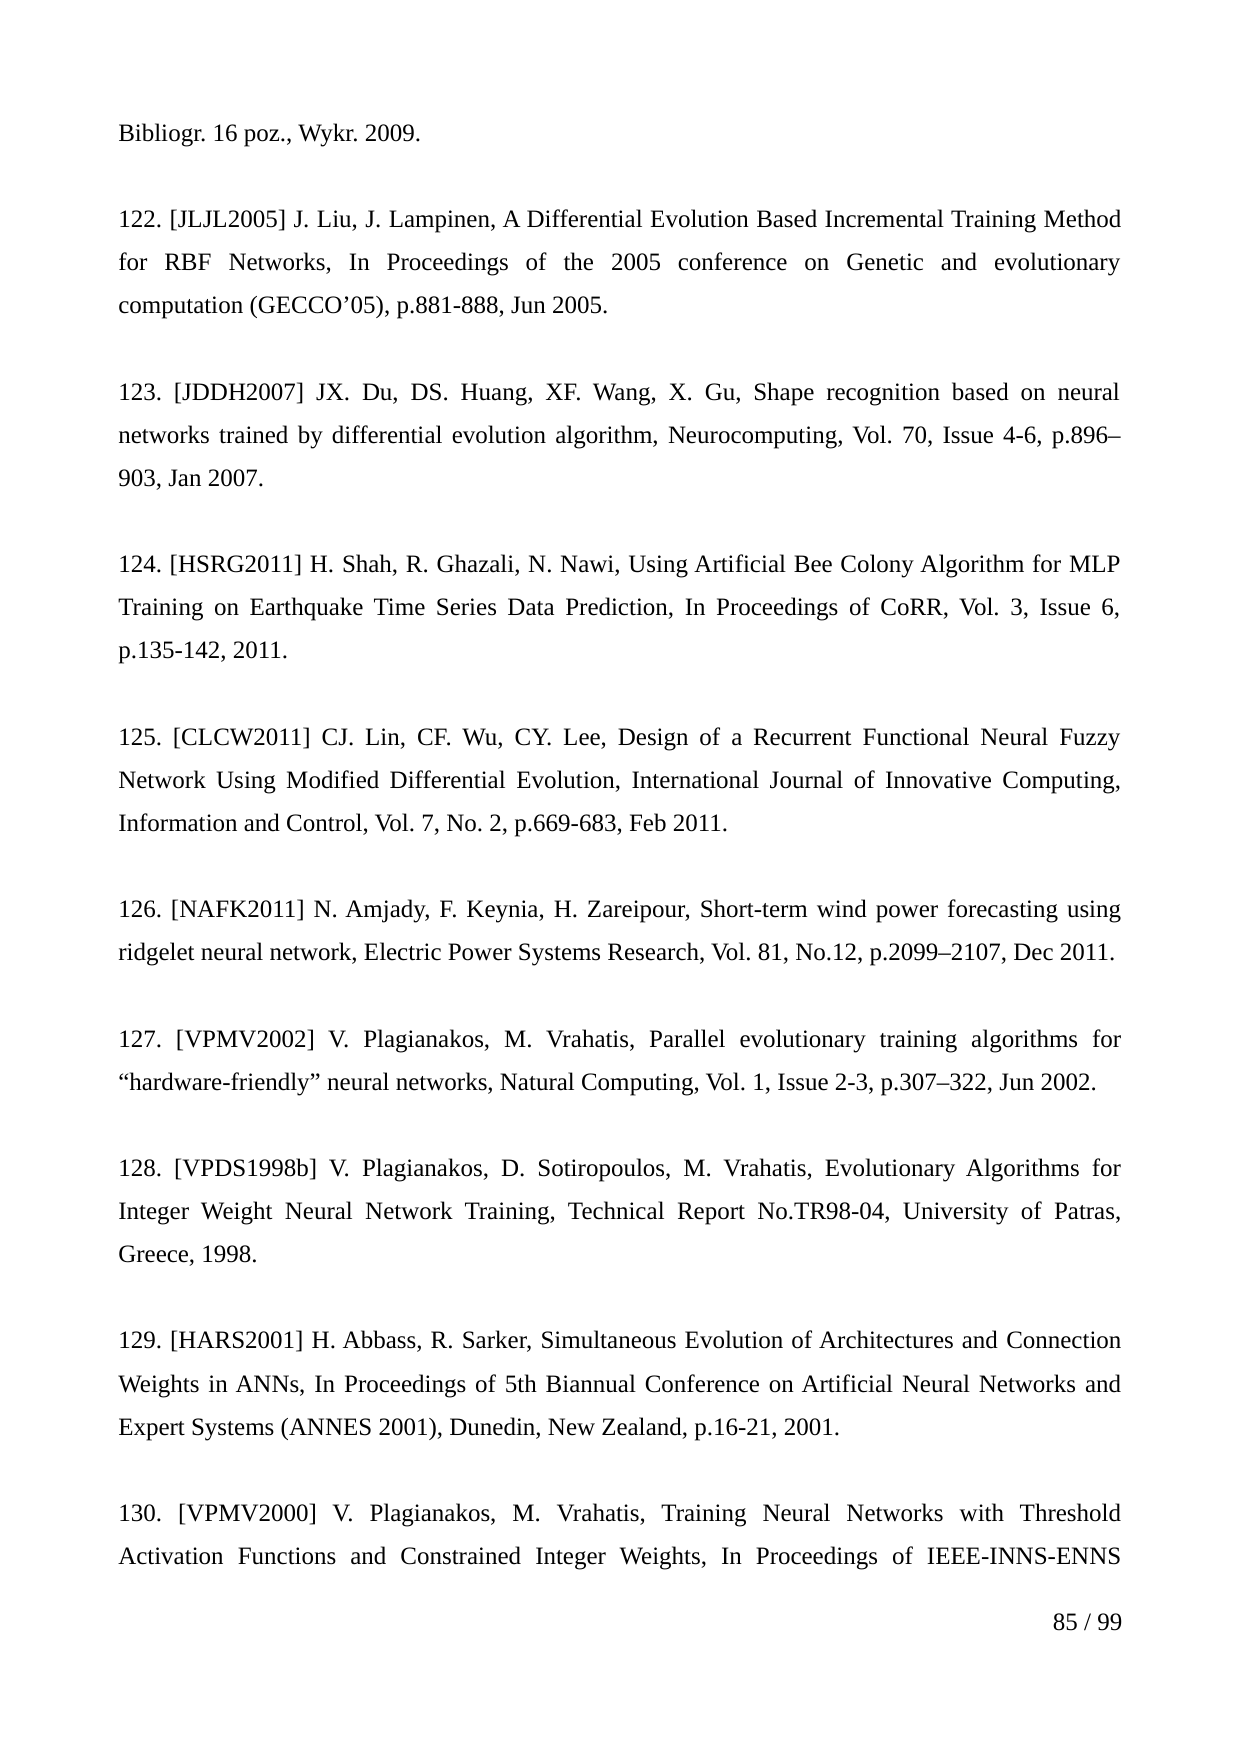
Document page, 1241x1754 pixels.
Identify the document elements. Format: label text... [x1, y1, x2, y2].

text 128. [VPDS1998b] V. Plagianakos, D. Sotiropoulos, M. Vrahatis, Evolutionary Algorithms for Integer Weight Neural Network Training, Technical Report No.TR98-04, University of Patras, Greece, 1998. [118, 1153, 1122, 1268]
text Bibliogr. 16 poz., Wykr. 2009. [118, 118, 1122, 147]
text 124. [HSRG2011] H. Shah, R. Ghazali, N. Nawi, Using Artificial Bee Colony Algorithm for MLP Training on Earthquake Time Series Data Prediction, In Proceedings of CoRR, Vol. 3, Issue 6, p.135-142, 2011. [118, 549, 1122, 664]
text 130. [VPMV2000] V. Plagianakos, M. Vrahatis, Training Neural Networks with Threshold Activation Functions and Constrained Integer Weights, In Proceedings of IEEE-INNS-ENNS [118, 1498, 1122, 1570]
text 129. [HARS2001] H. Abbass, R. Sarker, Simultaneous Evolution of Architectures and Connection Weights in ANNs, In Proceedings of 5th Biannual Conference on Artificial Neural Networks and Expert Systems (ANNES 2001), Dunedin, New Zealand, p.16-21, 2001. [118, 1326, 1122, 1441]
text 125. [CLCW2011] CJ. Lin, CF. Wu, CY. Lee, Design of a Recurrent Functional Neural Fuzzy Network Using Modified Differential Evolution, International Journal of Innovative Computing, Information and Control, Vol. 7, No. 2, p.669-683, Feb 2011. [118, 722, 1122, 837]
text 123. [JDDH2007] JX. Du, DS. Huang, XF. Wang, X. Gu, Shape recognition based on neural networks trained by differential evolution algorithm, Neurocomputing, Vol. 70, Issue 4-6, p.896–903, Jan 2007. [118, 377, 1122, 492]
text 122. [JLJL2005] J. Liu, J. Lampinen, A Differential Evolution Based Incremental Training Method for RBF Networks, In Proceedings of the 2005 conference on Genetic and evolutionary computation (GECCO’05), p.881-888, Jun 2005. [118, 204, 1122, 319]
text 126. [NAFK2011] N. Amjady, F. Keynia, H. Zareipour, Short-term wind power forecasting using ridgelet neural network, Electric Power Systems Research, Vol. 81, No.12, p.2099–2107, Dec 2011. [118, 894, 1122, 966]
text 127. [VPMV2002] V. Plagianakos, M. Vrahatis, Parallel evolutionary training algorithms for “hardware-friendly” neural networks, Natural Computing, Vol. 1, Issue 2-3, p.307–322, Jun 2002. [118, 1024, 1122, 1096]
